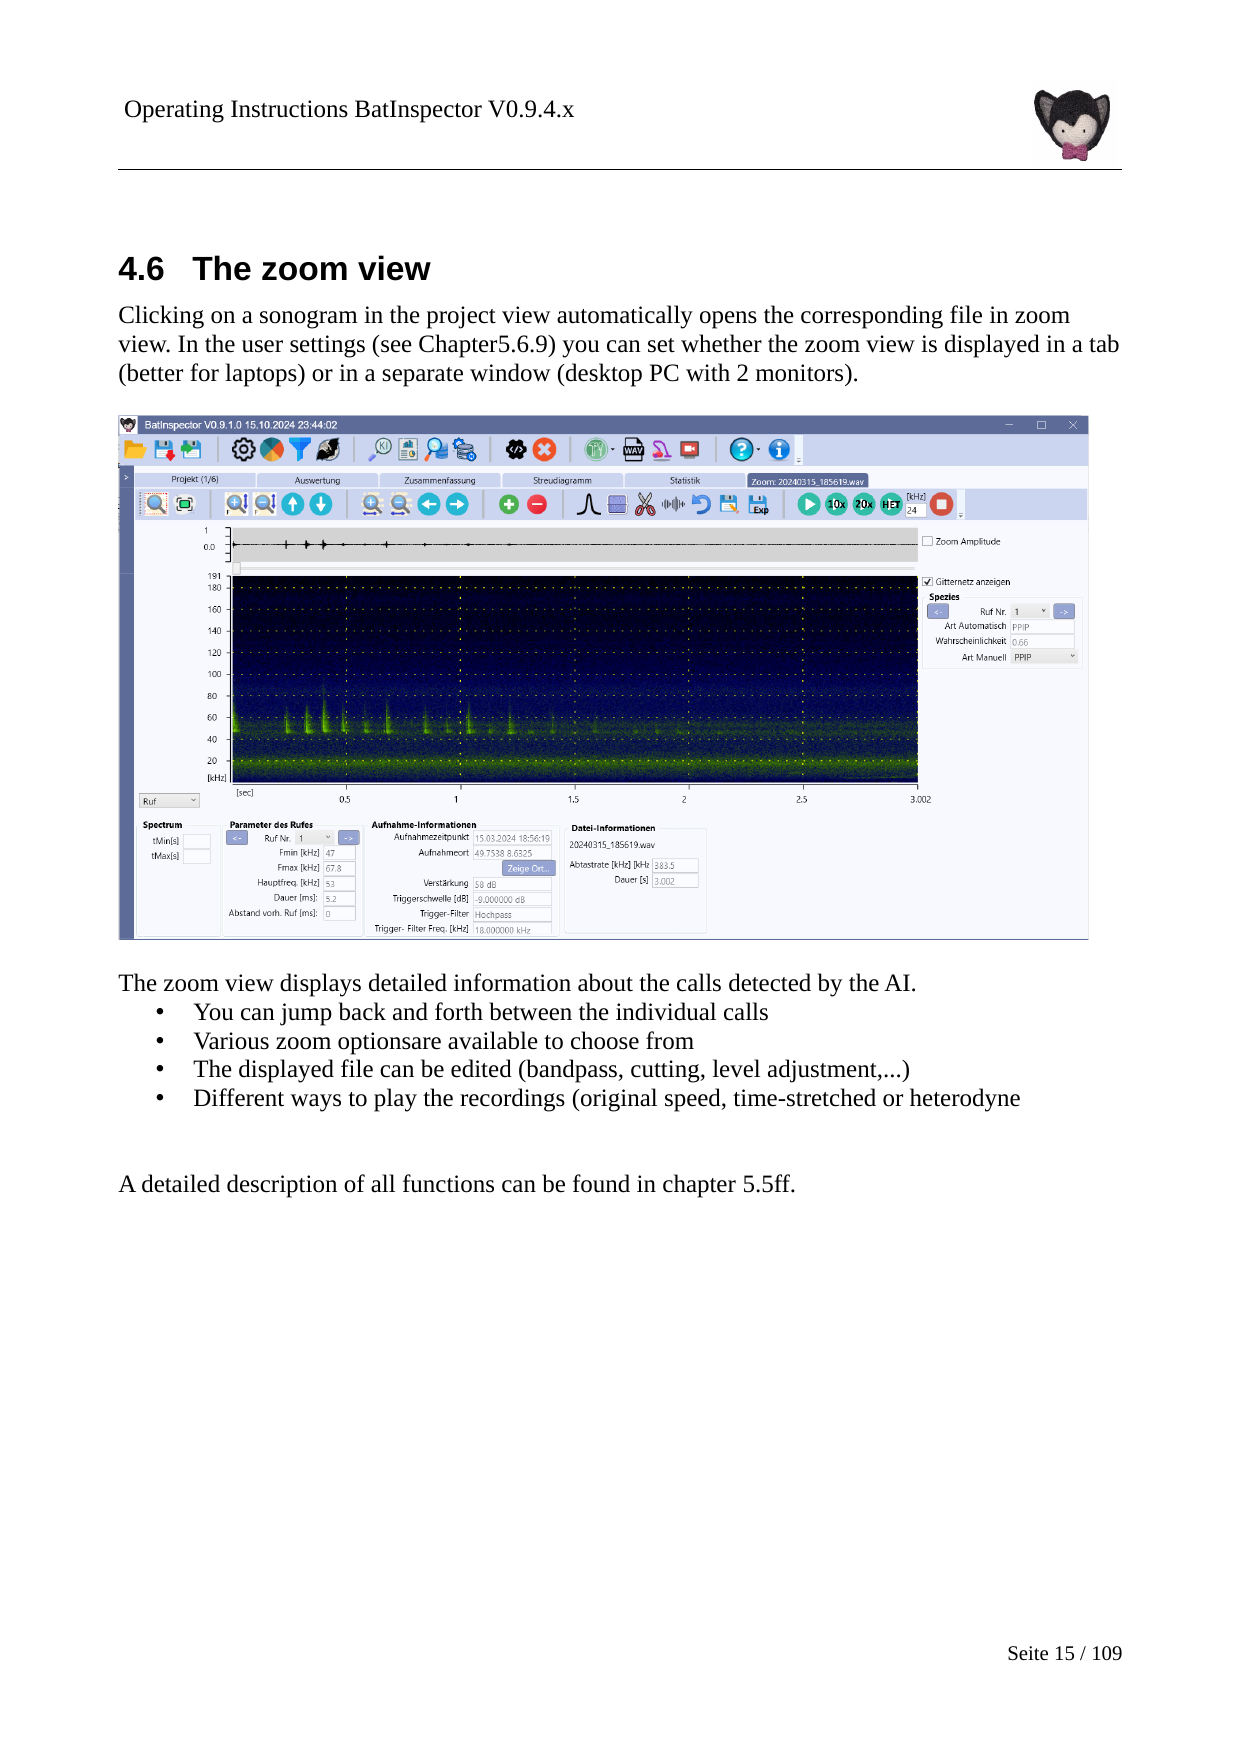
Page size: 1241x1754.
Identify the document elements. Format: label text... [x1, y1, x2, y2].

text A detailed description of all functions can be found in chapter 5.5ff. [118, 1169, 1122, 1198]
picture [1030, 80, 1119, 169]
text Clicking on a sonogram in the project view automatically opens the corresponding file in zoom view. In the user settings (see Chapter5.6.9) you can set whether the zoom view is displayed in a tab (better for laptops) or in a separate window (desktop PC with 2 monitors). [118, 300, 1122, 386]
picture [118, 415, 1089, 940]
list The displayed file can be edited (bandpass, cutting, level adjustment,...) [156, 1054, 1122, 1083]
text The zoom view displays detailed information about the calls detected by the AI. [118, 968, 1122, 997]
list Various zoom optionsare available to choose from [156, 1026, 1122, 1054]
subtitle The zoom view [118, 249, 1122, 288]
list You can jump back and forth between the individual calls [156, 997, 1122, 1026]
list Different ways to play the recordings (original speed, time-stretched or heterodyne [156, 1083, 1122, 1112]
